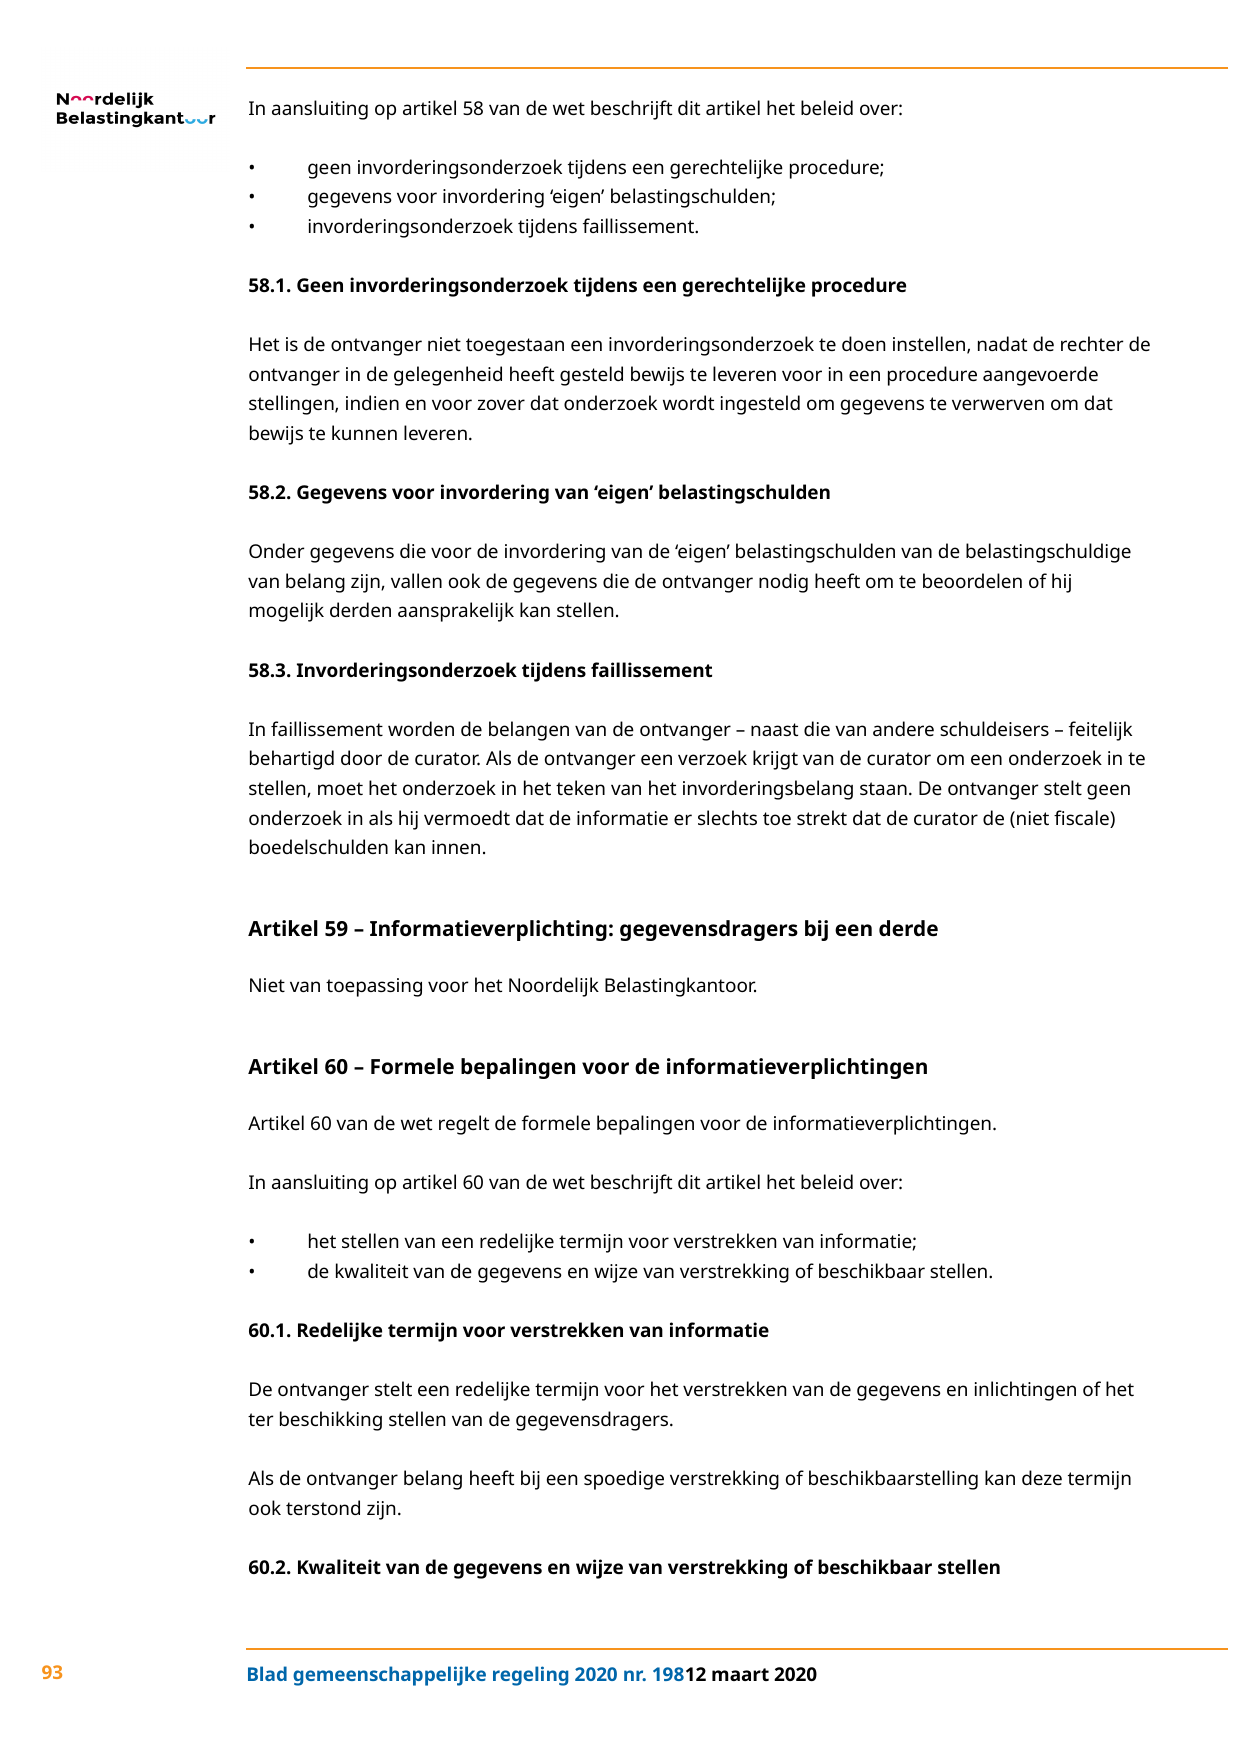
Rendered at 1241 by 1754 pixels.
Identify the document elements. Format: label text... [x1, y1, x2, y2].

text In aansluiting op artikel 58 van de wet beschrijft dit artikel het beleid over: [248, 95, 1152, 121]
text Artikel 59 – Informatieverplichting: gegevensdragers bij een derde [248, 914, 1152, 943]
picture [41, 47, 231, 172]
list de kwaliteit van de gegevens en wijze van verstrekking of beschikbaar stellen. [248, 1258, 1152, 1284]
text 58.1. Geen invorderingsonderzoek tijdens een gerechtelijke procedure [248, 272, 1152, 298]
text In faillissement worden de belangen van de ontvanger – naast die van andere schuldeisers – feitelijk behartigd door de curator. Als de ontvanger een verzoek krijgt van de curator om een onderzoek in te stellen, moet het onderzoek in het teken van het invorderingsbelang staan. De ontvanger stelt geen onderzoek in als hij vermoedt dat de informatie er slechts toe strekt dat de curator de (niet fiscale) boedelschulden kan innen. [248, 716, 1152, 860]
text Het is de ontvanger niet toegestaan een invorderingsonderzoek te doen instellen, nadat de rechter de ontvanger in de gelegenheid heeft gesteld bewijs te leveren voor in een procedure aangevoerde stellingen, indien en voor zover dat onderzoek wordt ingesteld om gegevens te verwerven om dat bewijs te kunnen leveren. [248, 331, 1152, 446]
text Artikel 60 van de wet regelt de formele bepalingen voor de informatieverplichtingen. [248, 1110, 1152, 1136]
text Onder gegevens die voor de invordering van de ‘eigen’ belastingschulden van de belastingschuldige van belang zijn, vallen ook de gegevens die de ontvanger nodig heeft om te beoordelen of hij mogelijk derden aansprakelijk kan stellen. [248, 538, 1152, 623]
text De ontvanger stelt een redelijke termijn voor het verstrekken van de gegevens en inlichtingen of het ter beschikking stellen van de gegevensdragers. [248, 1377, 1152, 1432]
text Als de ontvanger belang heeft bij een spoedige verstrekking of beschikbaarstelling kan deze termijn ook terstond zijn. [248, 1465, 1152, 1521]
text 58.3. Invorderingsonderzoek tijdens faillissement [248, 657, 1152, 683]
text Artikel 60 – Formele bepalingen voor de informatieverplichtingen [248, 1052, 1152, 1081]
list het stellen van een redelijke termijn voor verstrekken van informatie; [248, 1229, 1152, 1254]
text 58.2. Gegevens voor invordering van ‘eigen’ belastingschulden [248, 479, 1152, 505]
text In aansluiting op artikel 60 van de wet beschrijft dit artikel het beleid over: [248, 1169, 1152, 1195]
list invorderingsonderzoek tijdens faillissement. [248, 213, 1152, 239]
text 60.2. Kwaliteit van de gegevens en wijze van verstrekking of beschikbaar stellen [248, 1554, 1152, 1580]
text 60.1. Redelijke termijn voor verstrekken van informatie [248, 1317, 1152, 1343]
list gegevens voor invordering ‘eigen’ belastingschulden; [248, 183, 1152, 209]
list geen invorderingsonderzoek tijdens een gerechtelijke procedure; [248, 154, 1152, 180]
text Niet van toepassing voor het Noordelijk Belastingkantoor. [248, 972, 1152, 998]
